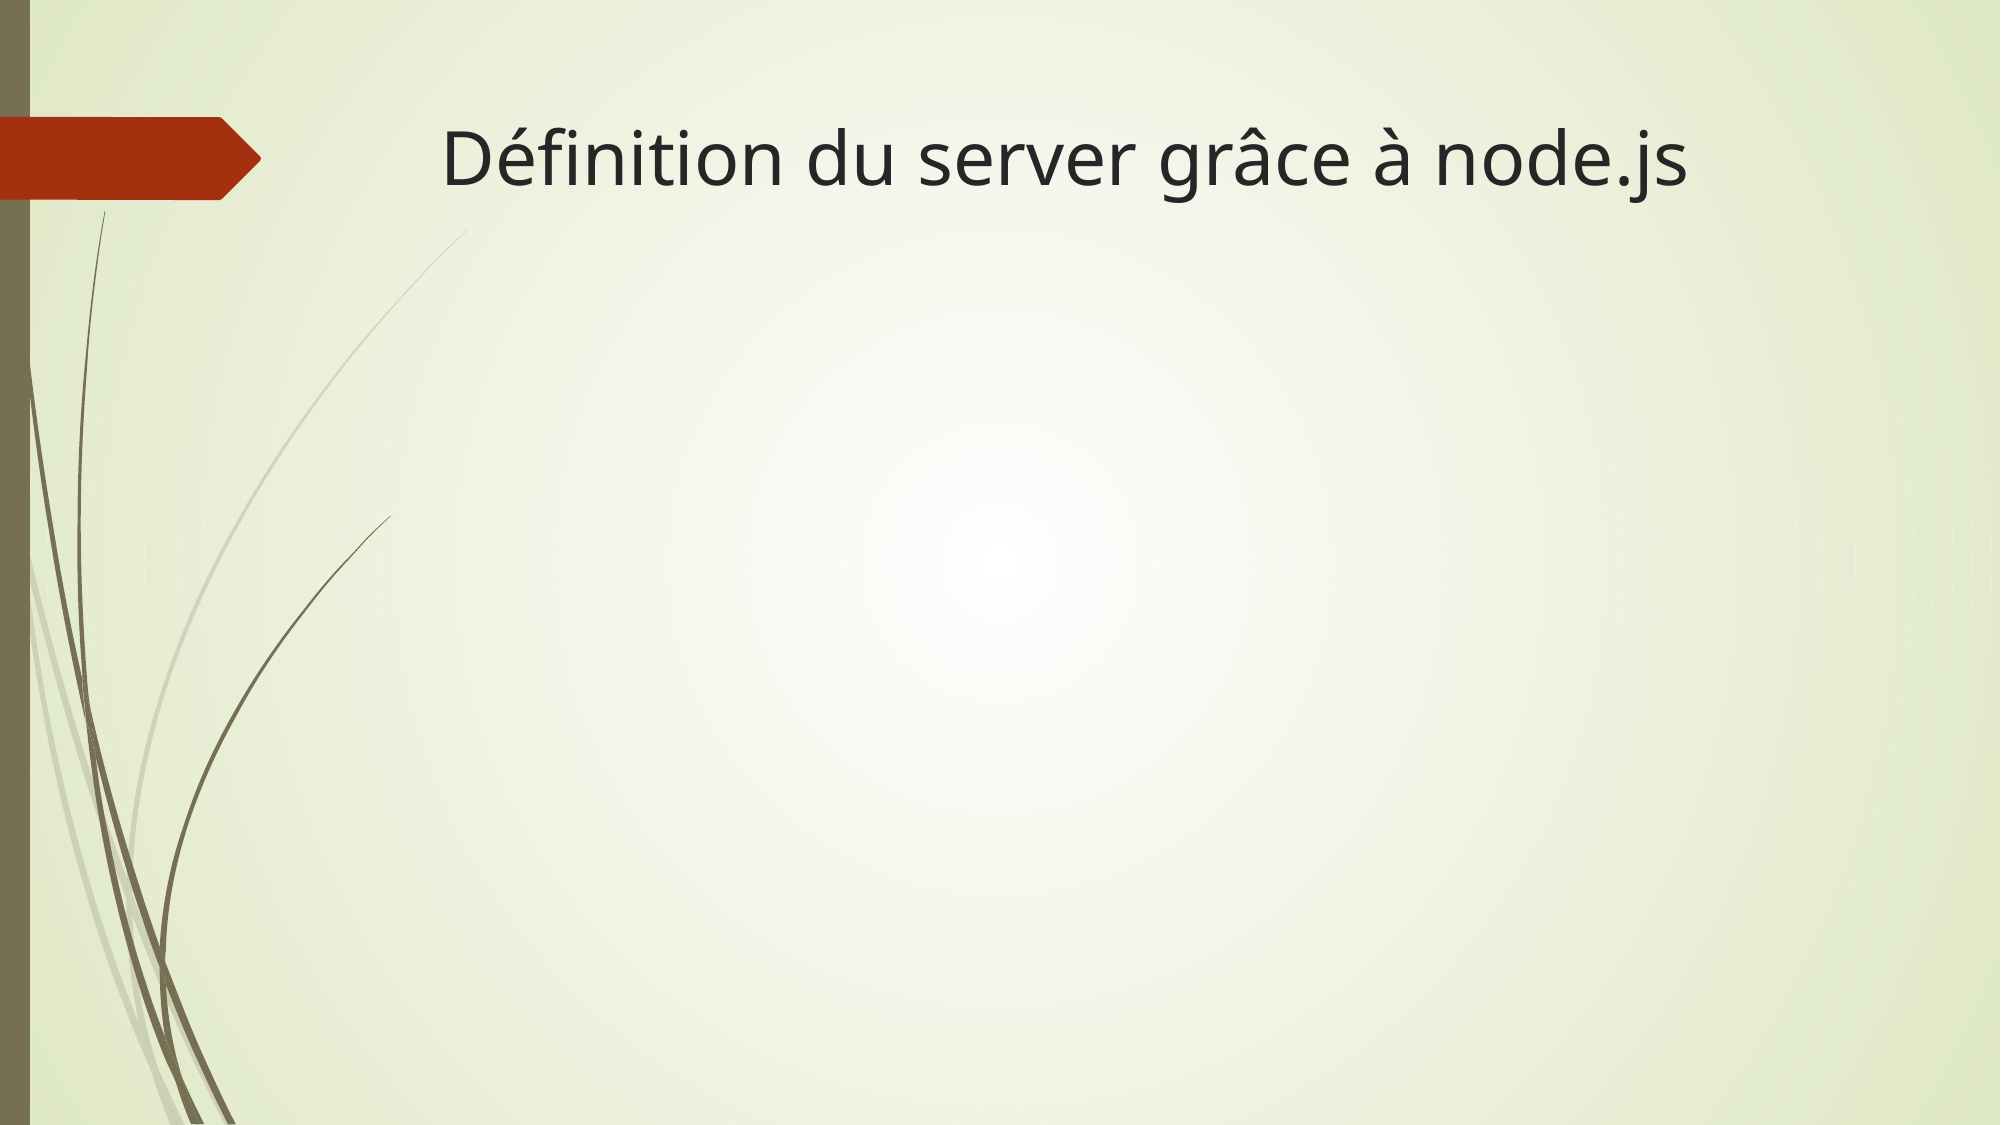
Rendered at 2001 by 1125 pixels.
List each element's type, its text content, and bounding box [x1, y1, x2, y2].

title Définition du server grâce à node.js [425, 102, 1888, 313]
